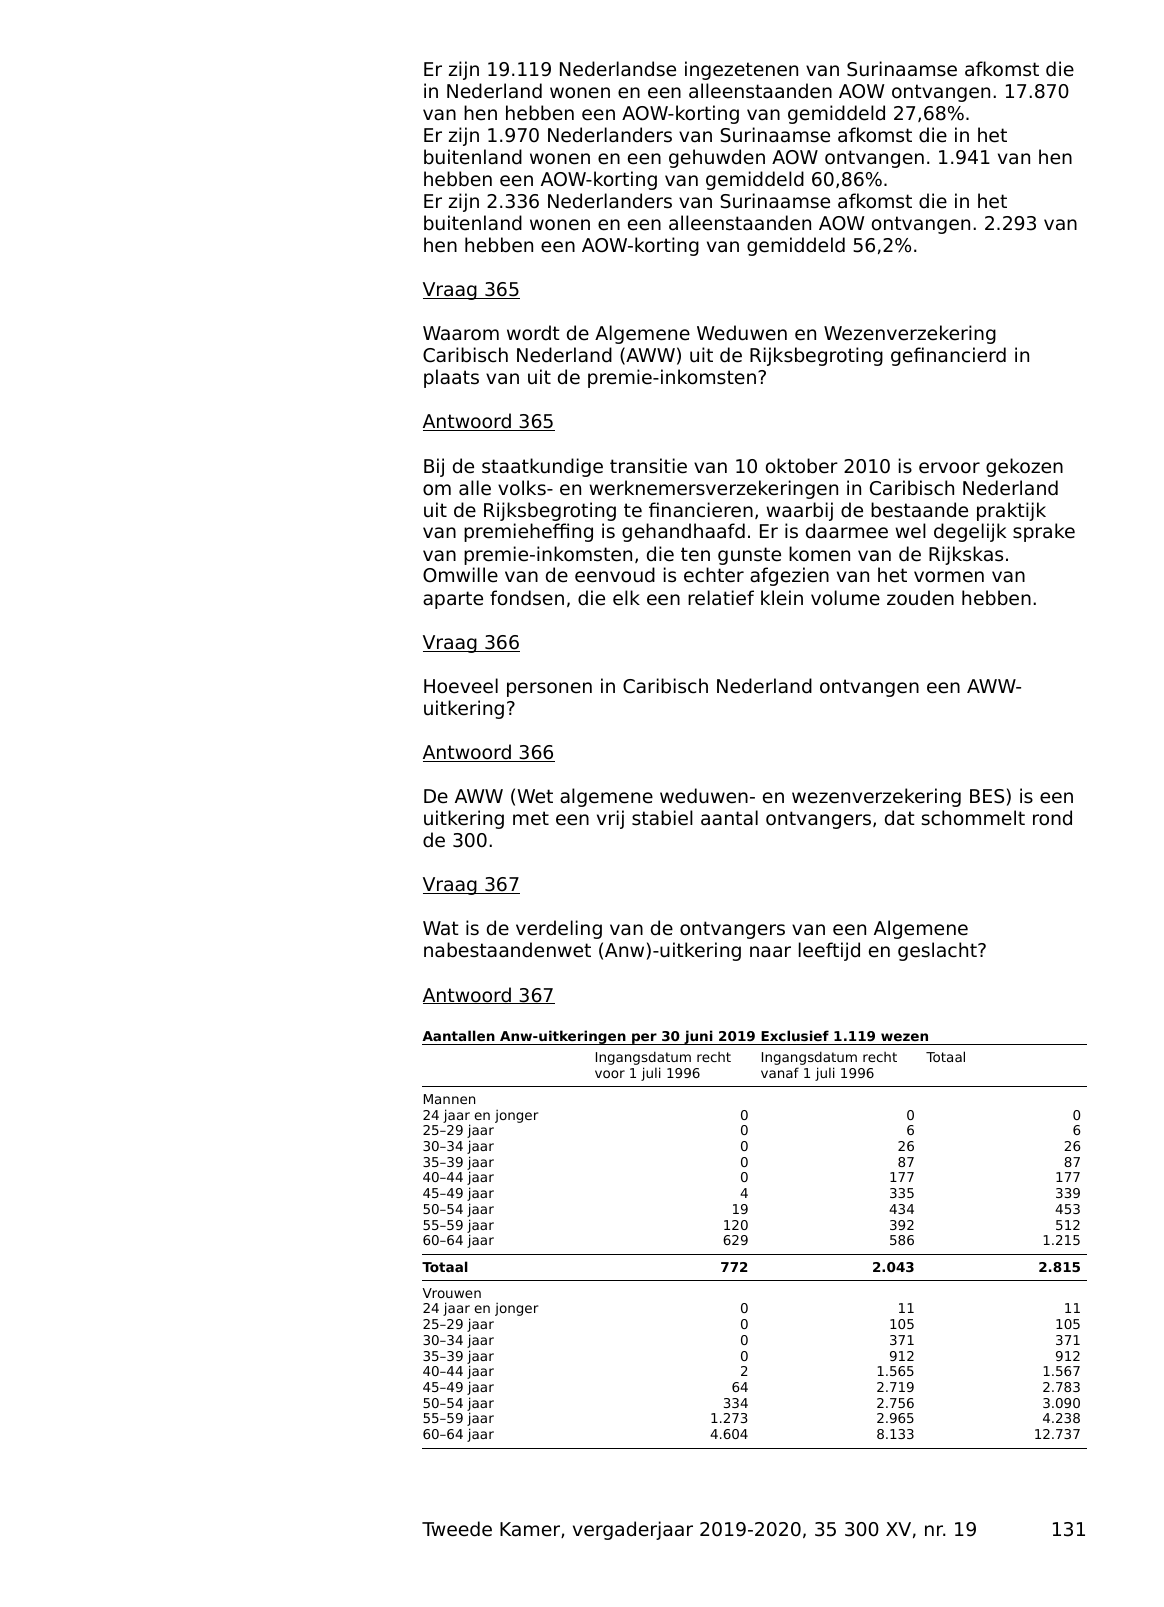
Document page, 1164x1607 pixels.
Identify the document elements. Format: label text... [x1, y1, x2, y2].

table_cell [588, 1087, 754, 1107]
table_cell 0 [588, 1108, 754, 1123]
table_cell 0 [588, 1349, 754, 1364]
table_cell 335 [754, 1186, 921, 1202]
table_cell 30–34 jaar [422, 1139, 588, 1154]
table_cell Ingangsdatum recht voor 1 juli 1996 [588, 1045, 754, 1086]
table_cell 2.756 [754, 1396, 921, 1411]
table_cell [921, 1281, 1087, 1301]
table_cell 0 [588, 1170, 754, 1186]
table_cell 6 [754, 1123, 921, 1139]
table_cell 0 [588, 1317, 754, 1333]
table_cell 0 [754, 1108, 921, 1123]
table_cell 50–54 jaar [422, 1202, 588, 1217]
table_cell 26 [921, 1139, 1087, 1154]
table_cell 629 [588, 1233, 754, 1254]
table_cell 371 [921, 1333, 1087, 1348]
table_cell 2.783 [921, 1380, 1087, 1396]
table_cell 64 [588, 1380, 754, 1396]
table_cell 35–39 jaar [422, 1349, 588, 1364]
table_cell 2.719 [754, 1380, 921, 1396]
table_cell [422, 1045, 588, 1086]
table_cell 339 [921, 1186, 1087, 1202]
table_cell 2.043 [754, 1255, 921, 1280]
text Bij de staatkundige transitie van 10 oktober 2010 is ervoor gekozen om alle volks- en werknemersverzekeringen in Caribisch Nederland uit de Rijksbegroting te financieren, waarbij de bestaande praktijk van premieheffing is gehandhaafd. Er is daarmee wel degelijk sprake van premie-inkomsten, die ten gunste komen van de Rijkskas. Omwille van de eenvoud is echter afgezien van het vormen van aparte fondsen, die elk een relatief klein volume zouden hebben. [422, 456, 1087, 609]
table_cell 24 jaar en jonger [422, 1108, 588, 1123]
table_cell 45–49 jaar [422, 1380, 588, 1396]
table_header Aantallen Anw-uitkeringen per 30 juni 2019 Exclusief 1.119 wezen [422, 1028, 1087, 1044]
table_cell [588, 1281, 754, 1301]
table_cell 105 [754, 1317, 921, 1333]
table_cell 4.604 [588, 1427, 754, 1447]
table_cell Mannen [422, 1087, 588, 1107]
table_cell 12.737 [921, 1427, 1087, 1447]
text Er zijn 1.970 Nederlanders van Surinaamse afkomst die in het buitenland wonen en een gehuwden AOW ontvangen. 1.941 van hen hebben een AOW-korting van gemiddeld 60,86%. [422, 125, 1087, 191]
subtitle Antwoord 366 [422, 742, 1087, 764]
subtitle Antwoord 365 [422, 411, 1087, 433]
table_cell 512 [921, 1218, 1087, 1233]
subtitle Vraag 366 [422, 632, 1087, 653]
table_cell Vrouwen [422, 1281, 588, 1301]
table_cell 912 [754, 1349, 921, 1364]
table_cell 11 [921, 1301, 1087, 1317]
table_cell 371 [754, 1333, 921, 1348]
subtitle Vraag 367 [422, 874, 1087, 896]
table_cell 453 [921, 1202, 1087, 1217]
table_cell 2.965 [754, 1411, 921, 1427]
table_cell 55–59 jaar [422, 1411, 588, 1427]
table_cell 55–59 jaar [422, 1218, 588, 1233]
table_cell 3.090 [921, 1396, 1087, 1411]
table_cell 87 [754, 1155, 921, 1170]
table_cell 1.273 [588, 1411, 754, 1427]
table_cell 392 [754, 1218, 921, 1233]
table_cell 1.565 [754, 1364, 921, 1380]
table_cell 8.133 [754, 1427, 921, 1447]
subtitle Vraag 365 [422, 279, 1087, 301]
text Wat is de verdeling van de ontvangers van een Algemene nabestaandenwet (Anw)-uitkering naar leeftijd en geslacht? [422, 918, 1087, 962]
table_cell 177 [754, 1170, 921, 1186]
table_cell [754, 1281, 921, 1301]
table_cell 586 [754, 1233, 921, 1254]
table_cell 87 [921, 1155, 1087, 1170]
table_cell 0 [588, 1123, 754, 1139]
table_cell 334 [588, 1396, 754, 1411]
table_cell 60–64 jaar [422, 1233, 588, 1254]
text Er zijn 19.119 Nederlandse ingezetenen van Surinaamse afkomst die in Nederland wonen en een alleenstaanden AOW ontvangen. 17.870 van hen hebben een AOW-korting van gemiddeld 27,68%. [422, 59, 1087, 125]
text De AWW (Wet algemene weduwen- en wezenverzekering BES) is een uitkering met een vrij stabiel aantal ontvangers, dat schommelt rond de 300. [422, 786, 1087, 852]
table_cell 40–44 jaar [422, 1364, 588, 1380]
table_cell 2 [588, 1364, 754, 1380]
table_cell 0 [588, 1155, 754, 1170]
table_cell Ingangsdatum recht vanaf 1 juli 1996 [754, 1045, 921, 1086]
table_cell 45–49 jaar [422, 1186, 588, 1202]
table_cell 25–29 jaar [422, 1317, 588, 1333]
table_cell 40–44 jaar [422, 1170, 588, 1186]
table_cell 26 [754, 1139, 921, 1154]
table_cell 1.567 [921, 1364, 1087, 1380]
table_cell 434 [754, 1202, 921, 1217]
table_cell 24 jaar en jonger [422, 1301, 588, 1317]
table_cell 50–54 jaar [422, 1396, 588, 1411]
table_cell 19 [588, 1202, 754, 1217]
table_cell 177 [921, 1170, 1087, 1186]
table_cell Totaal [422, 1255, 588, 1280]
table_cell 2.815 [921, 1255, 1087, 1280]
table_cell 772 [588, 1255, 754, 1280]
table_cell Totaal [921, 1045, 1087, 1086]
table_cell 11 [754, 1301, 921, 1317]
text Hoeveel personen in Caribisch Nederland ontvangen een AWW-uitkering? [422, 676, 1087, 720]
table_cell [754, 1087, 921, 1107]
table_cell 60–64 jaar [422, 1427, 588, 1447]
table_cell 35–39 jaar [422, 1155, 588, 1170]
table_cell 1.215 [921, 1233, 1087, 1254]
text Waarom wordt de Algemene Weduwen en Wezenverzekering Caribisch Nederland (AWW) uit de Rijksbegroting gefinancierd in plaats van uit de premie-inkomsten? [422, 323, 1087, 389]
table_cell 0 [921, 1108, 1087, 1123]
table_cell [921, 1087, 1087, 1107]
subtitle Antwoord 367 [422, 984, 1087, 1006]
table_cell 30–34 jaar [422, 1333, 588, 1348]
table_cell 25–29 jaar [422, 1123, 588, 1139]
table_cell 120 [588, 1218, 754, 1233]
table_cell 0 [588, 1139, 754, 1154]
table_cell 912 [921, 1349, 1087, 1364]
text Er zijn 2.336 Nederlanders van Surinaamse afkomst die in het buitenland wonen en een alleenstaanden AOW ontvangen. 2.293 van hen hebben een AOW-korting van gemiddeld 56,2%. [422, 191, 1087, 257]
table_cell 0 [588, 1301, 754, 1317]
table_cell 4 [588, 1186, 754, 1202]
table_cell 0 [588, 1333, 754, 1348]
table_cell 4.238 [921, 1411, 1087, 1427]
table_cell 6 [921, 1123, 1087, 1139]
table_cell 105 [921, 1317, 1087, 1333]
